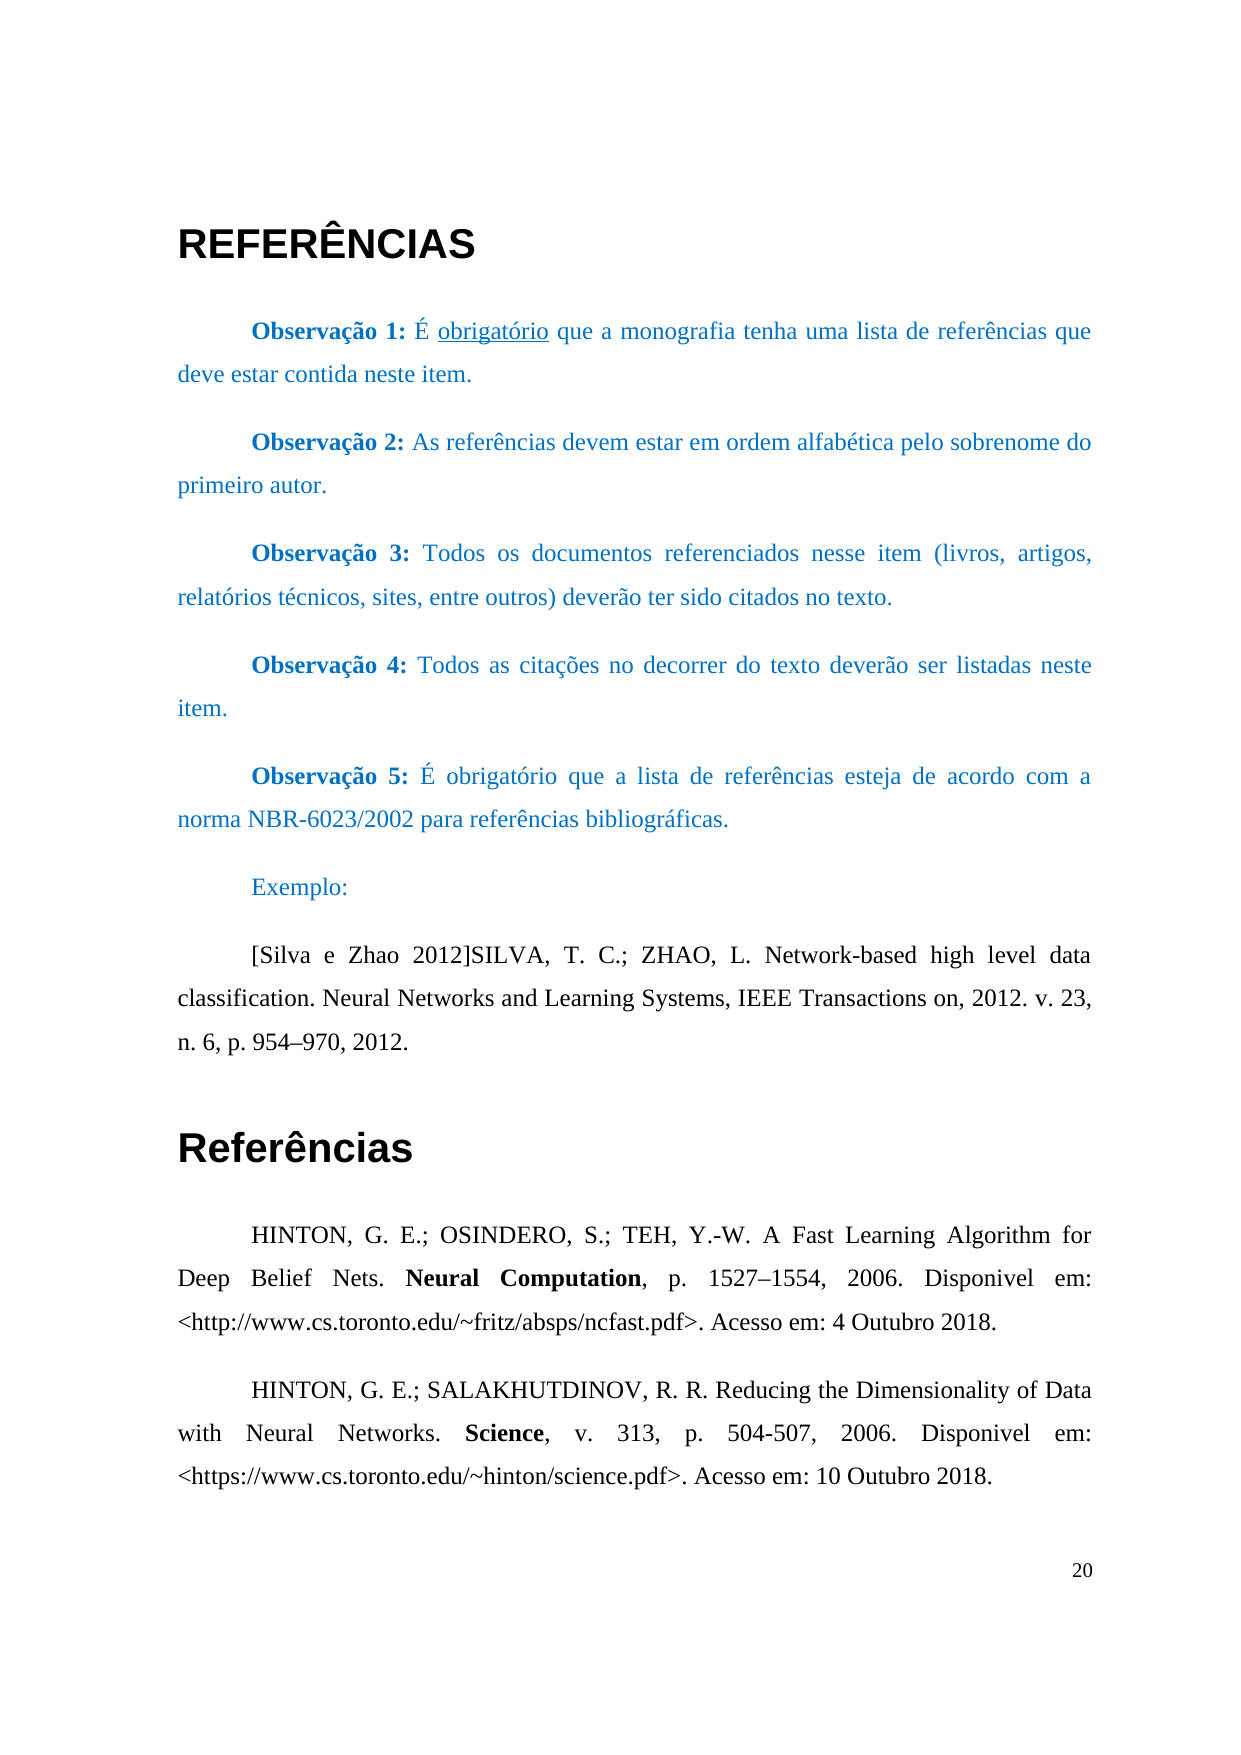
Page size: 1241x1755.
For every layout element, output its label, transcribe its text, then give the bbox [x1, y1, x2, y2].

text HINTON, G. E.; SALAKHUTDINOV, R. R. Reducing the Dimensionality of Data with Neural Networks. Science, v. 313, p. 504-507, 2006. Disponivel em: <https://www.cs.toronto.edu/~hinton/science.pdf>. Acesso em: 10 Outubro 2018. [177, 1375, 1093, 1490]
text Observação 5: É obrigatório que a lista de referências esteja de acordo com a norma NBR-6023/2002 para referências bibliográficas. [177, 761, 1093, 833]
subtitle REFERÊNCIAS [177, 219, 1093, 267]
text Observação 2: As referências devem estar em ordem alfabética pelo sobrenome do primeiro autor. [177, 427, 1093, 499]
text Observação 1: É obrigatório que a monografia tenha uma lista de referências que deve estar contida neste item. [177, 316, 1093, 388]
text [Silva e Zhao 2012]SILVA, T. C.; ZHAO, L. Network-based high level data classification. Neural Networks and Learning Systems, IEEE Transactions on, 2012. v. 23, n. 6, p. 954–970, 2012. [177, 940, 1093, 1055]
text Observação 3: Todos os documentos referenciados nesse item (livros, artigos, relatórios técnicos, sites, entre outros) deverão ter sido citados no texto. [177, 538, 1093, 610]
text Observação 4: Todos as citações no decorrer do texto deverão ser listadas neste item. [177, 650, 1093, 722]
text Exemplo: [177, 872, 1093, 901]
text HINTON, G. E.; OSINDERO, S.; TEH, Y.-W. A Fast Learning Algorithm for Deep Belief Nets. Neural Computation, p. 1527–1554, 2006. Disponivel em: <http://www.cs.toronto.edu/~fritz/absps/ncfast.pdf>. Acesso em: 4 Outubro 2018. [177, 1220, 1093, 1335]
subtitle Referências [177, 1123, 1093, 1171]
